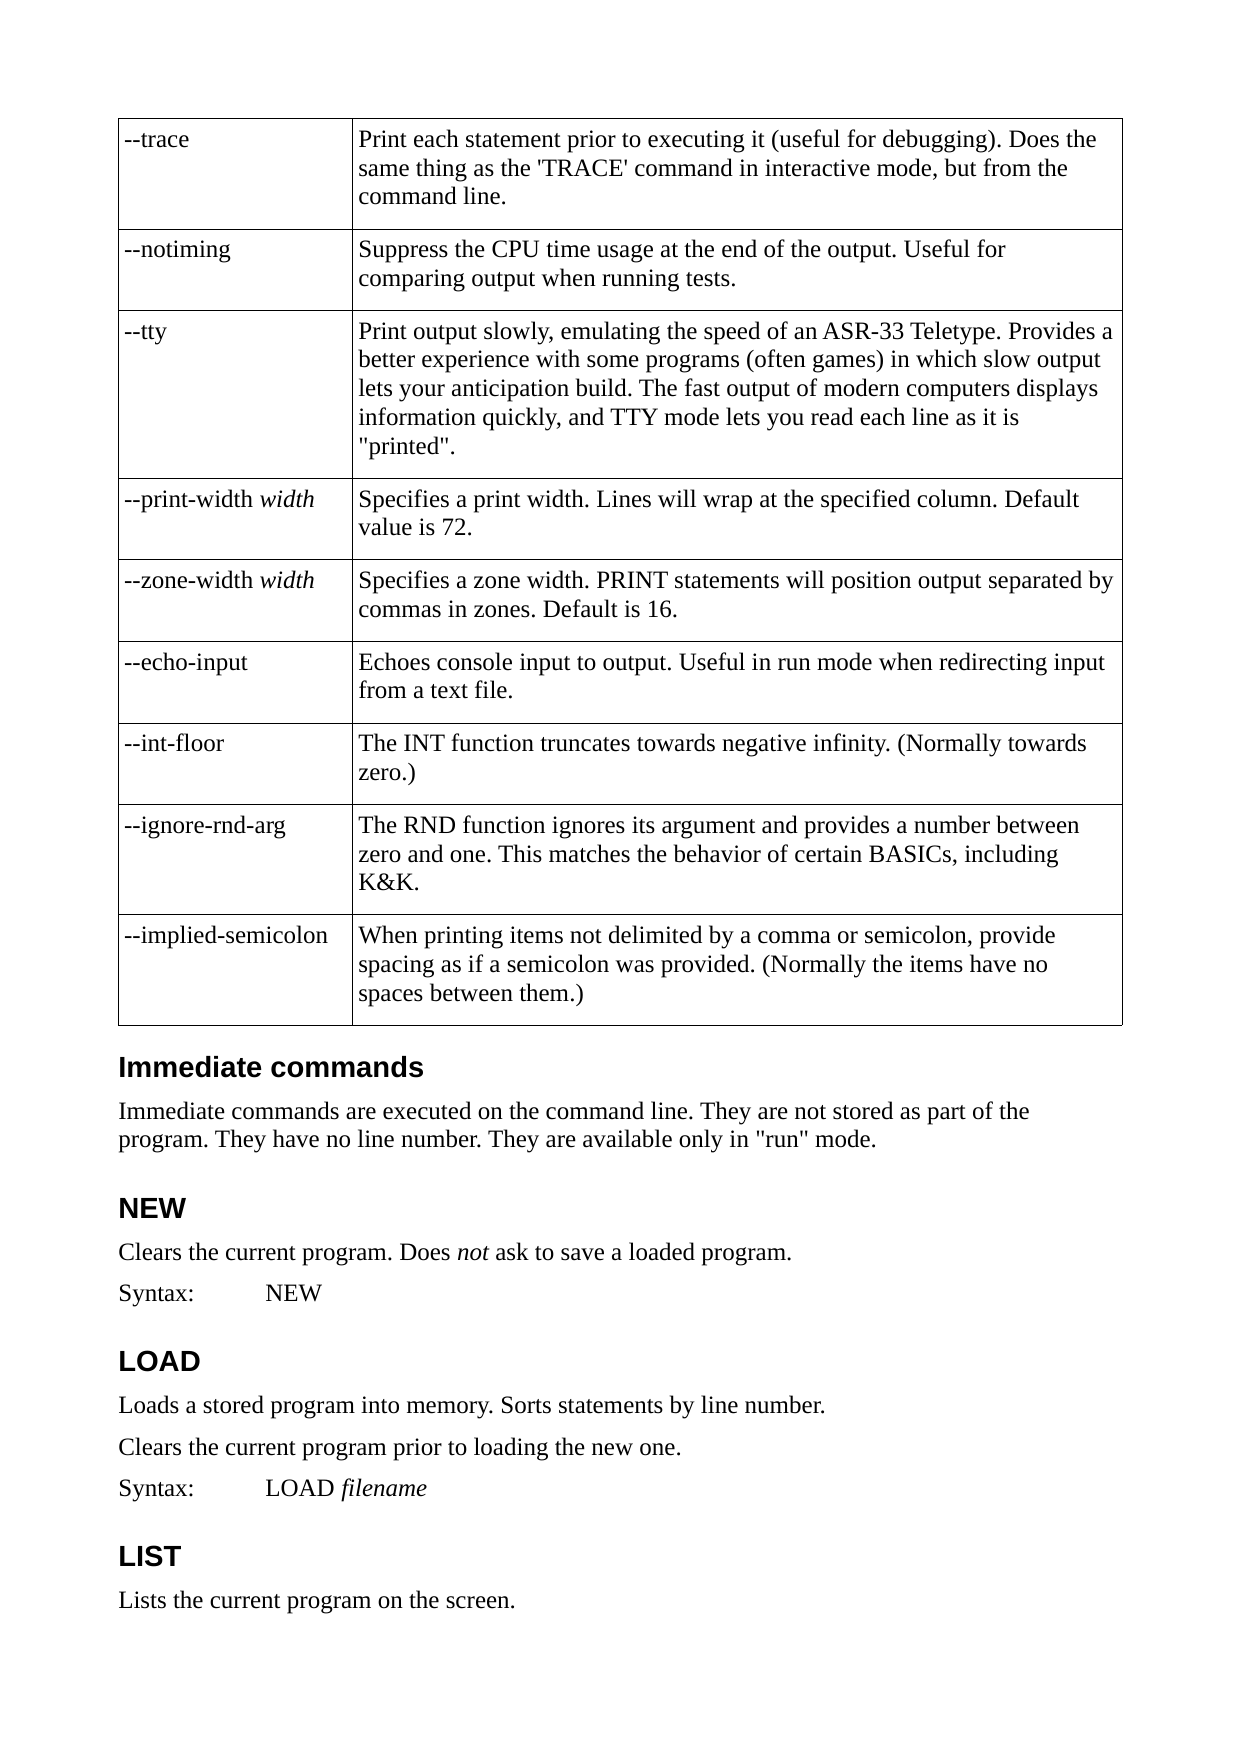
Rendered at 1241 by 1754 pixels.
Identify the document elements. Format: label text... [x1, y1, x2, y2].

table_cell Suppress the CPU time usage at the end of the output. Useful for comparing output when running tests. [353, 230, 1122, 310]
text Immediate commands are executed on the command line. They are not stored as part of the program. They have no line number. They are available only in "run" mode. [118, 1096, 1122, 1153]
subtitle LIST [118, 1539, 1122, 1573]
table_cell --implied-semicolon [119, 915, 352, 1025]
table_cell The INT function truncates towards negative infinity. (Normally towards zero.) [353, 724, 1122, 804]
subtitle Immediate commands [118, 1050, 1122, 1083]
table_cell --trace [119, 119, 352, 228]
text Syntax: NEW [118, 1278, 1122, 1307]
text Syntax: LOAD filename [118, 1473, 1122, 1502]
table_cell --tty [119, 311, 352, 478]
table_cell The RND function ignores its argument and provides a number between zero and one. This matches the behavior of certain BASICs, including K&K. [353, 805, 1122, 914]
table_cell Echoes console input to output. Useful in run mode when redirecting input from a text file. [353, 642, 1122, 722]
table_cell Print each statement prior to executing it (useful for debugging). Does the same thing as the 'TRACE' command in interactive mode, but from the command line. [353, 119, 1122, 228]
table_cell Specifies a zone width. PRINT statements will position output separated by commas in zones. Default is 16. [353, 560, 1122, 641]
text Loads a stored program into memory. Sorts statements by line number. [118, 1390, 1122, 1419]
table_cell Specifies a print width. Lines will wrap at the specified column. Default value is 72. [353, 479, 1122, 559]
subtitle NEW [118, 1191, 1122, 1224]
table_cell --zone-width width [119, 560, 352, 641]
table_cell Print output slowly, emulating the speed of an ASR-33 Teletype. Provides a better experience with some programs (often games) in which slow output lets your anticipation build. The fast output of modern computers displays information quickly, and TTY mode lets you read each line as it is "printed". [353, 311, 1122, 478]
table_cell When printing items not delimited by a comma or semicolon, provide spacing as if a semicolon was provided. (Normally the items have no spaces between them.) [353, 915, 1122, 1025]
table_cell --print-width width [119, 479, 352, 559]
text Lists the current program on the screen. [118, 1585, 1122, 1614]
text Clears the current program prior to loading the new one. [118, 1432, 1122, 1460]
table_cell --notiming [119, 230, 352, 310]
table_cell --int-floor [119, 724, 352, 804]
subtitle LOAD [118, 1344, 1122, 1378]
table_cell --echo-input [119, 642, 352, 722]
text Clears the current program. Does not ask to save a loaded program. [118, 1237, 1122, 1266]
table_cell --ignore-rnd-arg [119, 805, 352, 914]
